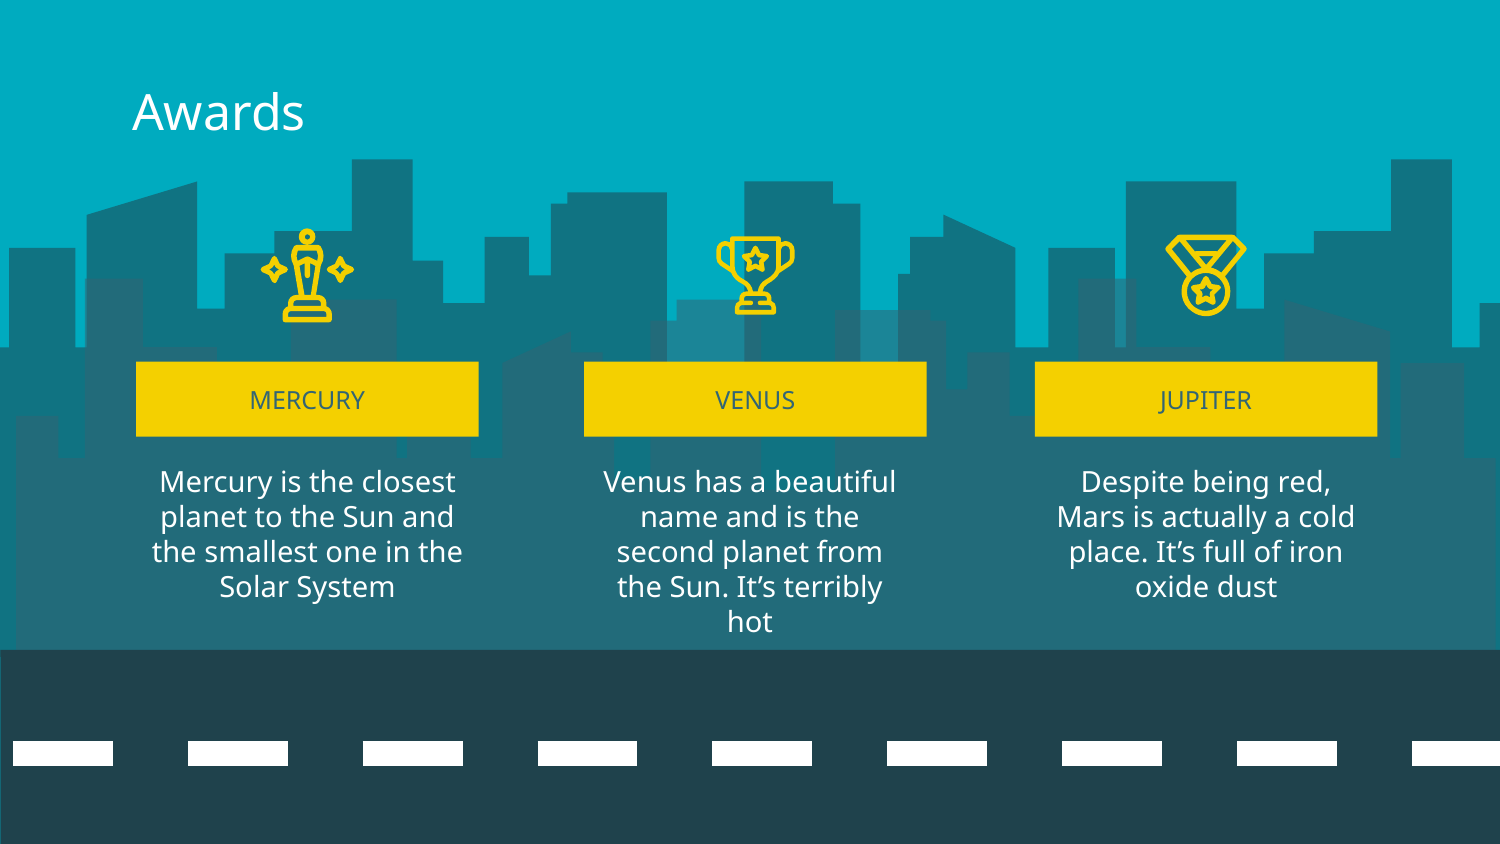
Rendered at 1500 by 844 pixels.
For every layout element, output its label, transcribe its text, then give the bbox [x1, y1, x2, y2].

text_box [260, 255, 288, 284]
text_box [716, 236, 795, 315]
subtitle JUPITER [1034, 361, 1378, 437]
subtitle Mercury is the closest planet to the Sun and the smallest one in the Solar System [136, 447, 479, 615]
subtitle VENUS [584, 361, 927, 437]
subtitle MERCURY [136, 361, 479, 437]
text_box [326, 255, 355, 284]
text_box [1165, 234, 1247, 317]
text_box [282, 228, 332, 323]
title Awards [116, 63, 1383, 158]
subtitle Venus has a beautiful name and is the second planet from the Sun. It’s terribly hot [579, 447, 921, 615]
subtitle Despite being red, Mars is actually a cold place. It’s full of iron oxide dust [1035, 447, 1378, 615]
